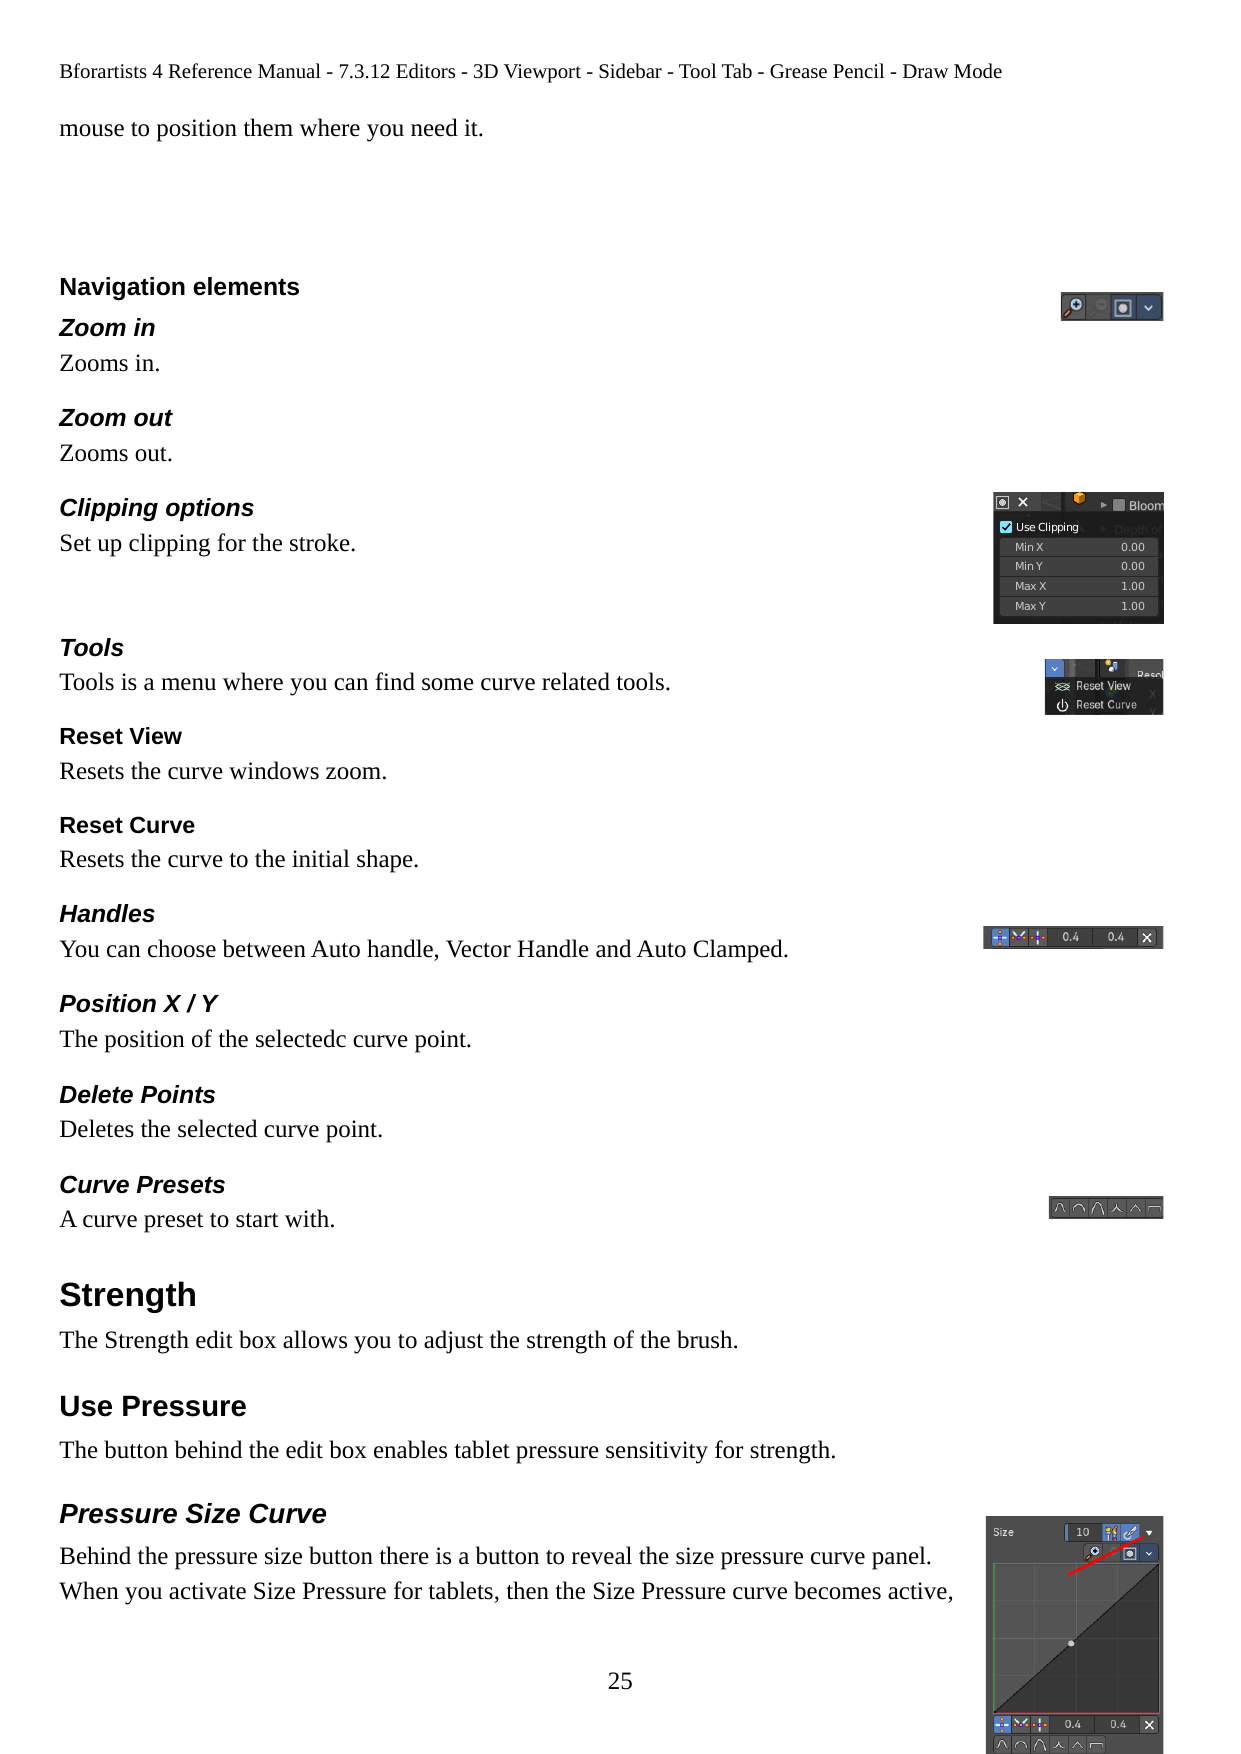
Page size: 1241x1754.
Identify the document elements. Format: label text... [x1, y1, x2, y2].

subtitle Handles [59, 899, 1181, 928]
text Behind the pressure size button there is a button to reveal the size pressure curve panel. When you activate Size Pressure for tablets, then the Size Pressure curve becomes active, [59, 1541, 985, 1605]
subtitle Zoom out [59, 403, 1181, 432]
picture [1060, 292, 1164, 321]
subtitle Reset Curve [59, 811, 1181, 838]
subtitle Tools [59, 633, 1181, 661]
picture [1044, 659, 1164, 715]
text Resets the curve windows zoom. [59, 756, 1181, 784]
subtitle Delete Points [59, 1080, 1181, 1108]
text Zooms in. [59, 348, 1181, 377]
text The button behind the edit box enables tablet pressure sensitivity for strength. [59, 1436, 1181, 1464]
text The Strength edit box allows you to adjust the strength of the brush. [59, 1326, 1181, 1354]
subtitle Reset View [59, 723, 1181, 749]
subtitle Position X / Y [59, 989, 1181, 1018]
subtitle Use Pressure [59, 1389, 1181, 1423]
text You can choose between Auto handle, Vector Handle and Auto Clamped. [59, 934, 1181, 963]
text Resets the curve to the initial shape. [59, 844, 1181, 873]
text Set up clipping for the stroke. [59, 528, 993, 557]
text A curve preset to start with. [59, 1204, 1181, 1233]
subtitle [1164, 493, 1181, 522]
text Deletes the selected curve point. [59, 1114, 1181, 1143]
picture [985, 1516, 1164, 1754]
picture [983, 926, 1164, 949]
subtitle Strength [59, 1274, 1181, 1313]
subtitle Pressure Size Curve [59, 1497, 1181, 1529]
subtitle Clipping options [59, 493, 993, 522]
text Zooms out. [59, 438, 1181, 467]
text The position of the selectedc curve point. [59, 1024, 1181, 1053]
text mouse to position them where you need it. [59, 113, 1181, 141]
subtitle Curve Presets [59, 1170, 1181, 1198]
subtitle Zoom in [59, 313, 1181, 342]
text Tools is a menu where you can find some curve related tools. [59, 667, 1044, 696]
picture [1048, 1196, 1164, 1219]
picture [993, 492, 1164, 624]
subtitle Navigation elements [59, 272, 1181, 301]
